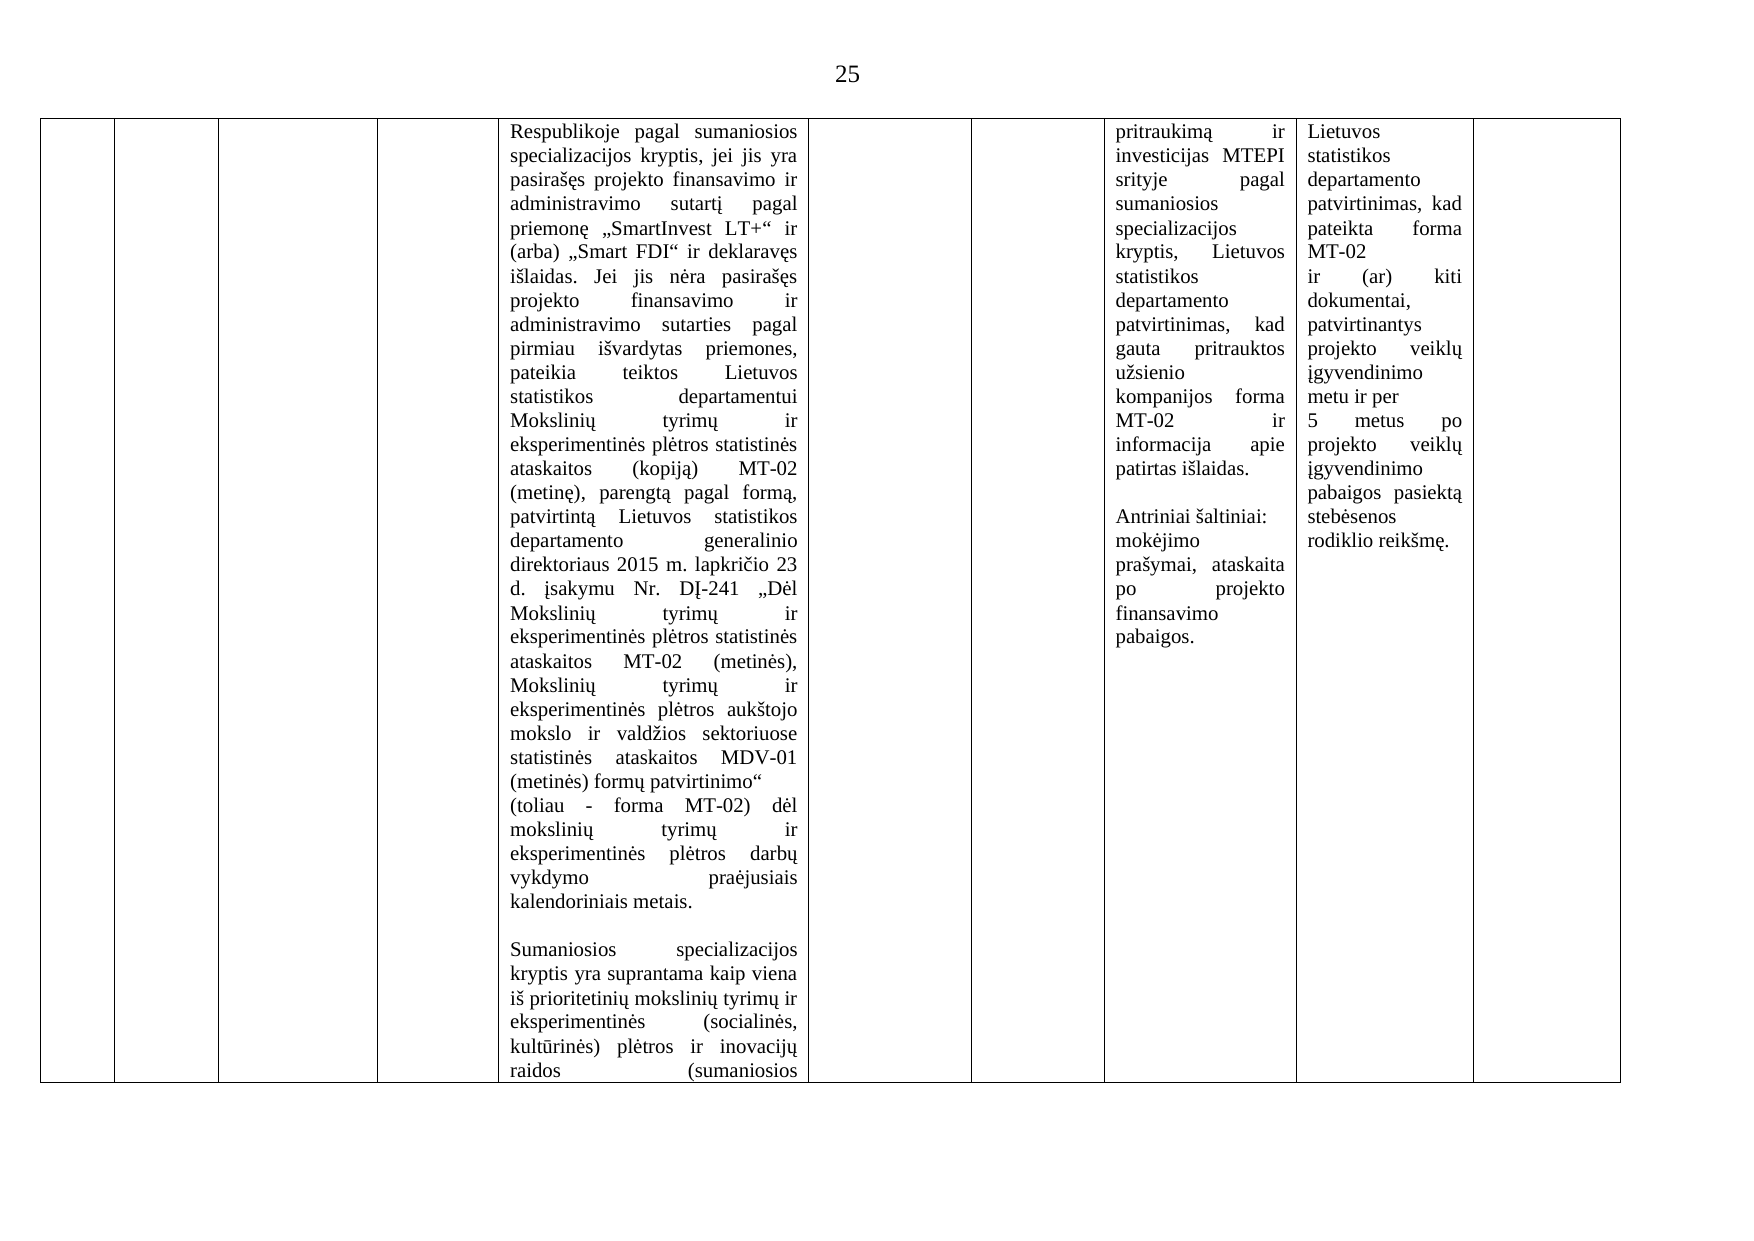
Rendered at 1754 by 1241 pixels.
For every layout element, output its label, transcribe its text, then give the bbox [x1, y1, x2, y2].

table_cell [41, 119, 114, 1082]
table_cell Respublikoje pagal sumaniosios specializacijos kryptis, jei jis yra pasirašęs projekto finansavimo ir administravimo sutartį pagal priemonę „SmartInvest LT+“ ir (arba) „Smart FDI“ ir deklaravęs išlaidas. Jei jis nėra pasirašęs projekto finansavimo ir administravimo sutarties pagal pirmiau išvardytas priemones, pateikia teiktos Lietuvos statistikos departamentui Mokslinių tyrimų ir eksperimentinės plėtros statistinės ataskaitos (kopiją) MT-02 (metinę), parengtą pagal formą, patvirtintą Lietuvos statistikos departamento generalinio direktoriaus 2015 m. lapkričio 23 d. įsakymu Nr. DĮ-241 „Dėl Mokslinių tyrimų ir eksperimentinės plėtros statistinės ataskaitos MT-02 (metinės), Mokslinių tyrimų ir eksperimentinės plėtros aukštojo mokslo ir valdžios sektoriuose statistinės ataskaitos MDV-01 (metinės) formų patvirtinimo“ (toliau - forma MT-02) dėl mokslinių tyrimų ir eksperimentinės plėtros darbų vykdymo praėjusiais kalendoriniais metais. Sumaniosios specializacijos kryptis yra suprantama kaip viena iš prioritetinių mokslinių tyrimų ir eksperimentinės (socialinės, kultūrinės) plėtros ir inovacijų raidos (sumaniosios [499, 119, 808, 1082]
table_cell [1474, 119, 1620, 1082]
table_cell [115, 119, 218, 1082]
table_cell [972, 119, 1104, 1082]
table_cell Lietuvos statistikos departamento patvirtinimas, kad pateikta forma MT-02 ir (ar) kiti dokumentai, patvirtinantys projekto veiklų įgyvendinimo metu ir per 5 metus po projekto veiklų įgyvendinimo pabaigos pasiektą stebėsenos rodiklio reikšmę. [1297, 119, 1473, 1082]
table_cell pritraukimą ir investicijas MTEPI srityje pagal sumaniosios specializacijos kryptis, Lietuvos statistikos departamento patvirtinimas, kad gauta pritrauktos užsienio kompanijos forma MT-02 ir informacija apie patirtas išlaidas. Antriniai šaltiniai: mokėjimo prašymai, ataskaita po projekto finansavimo pabaigos. [1105, 119, 1296, 1082]
table_cell [219, 119, 377, 1082]
table_cell [809, 119, 971, 1082]
table_cell [378, 119, 498, 1082]
